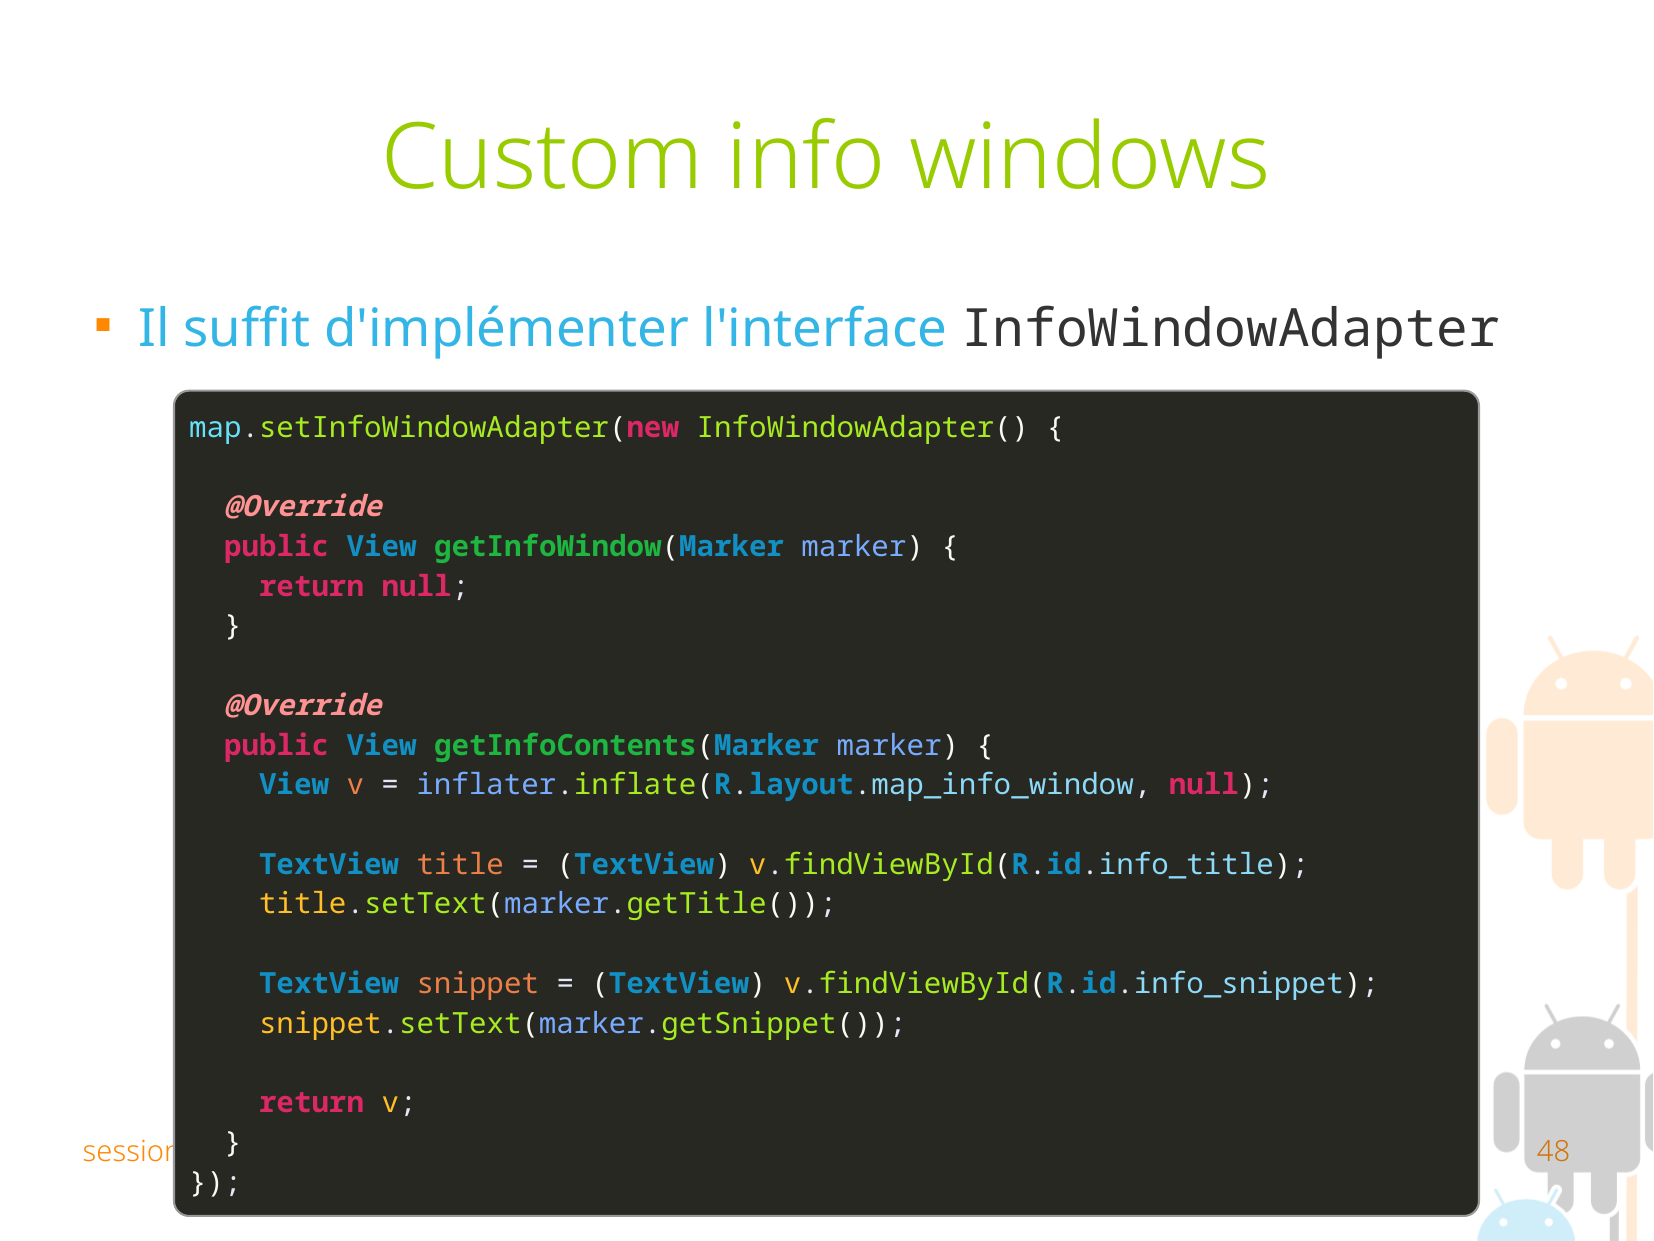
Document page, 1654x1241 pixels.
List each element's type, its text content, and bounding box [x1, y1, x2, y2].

list Il suffit d'implémenter l'interface InfoWindowAdapter [82, 290, 1571, 406]
title Custom info windows [82, 49, 1571, 257]
picture [240, 423, 1654, 1241]
text_box map.setInfoWindowAdapter(new InfoWindowAdapter() { @Override public View getInfoWindow(Marker marker) { return null; } @Override public View getInfoContents(Marker marker) { View v = inflater.inflate(R.layout.map_info_window, null); TextView title = (TextView) v.findViewById(R.id.info_title); title.setText(marker.getTitle()); TextView snippet = (TextView) v.findViewById(R.id.info_snippet); snippet.setText(marker.getSnippet()); return v; } }); [173, 390, 1479, 1107]
